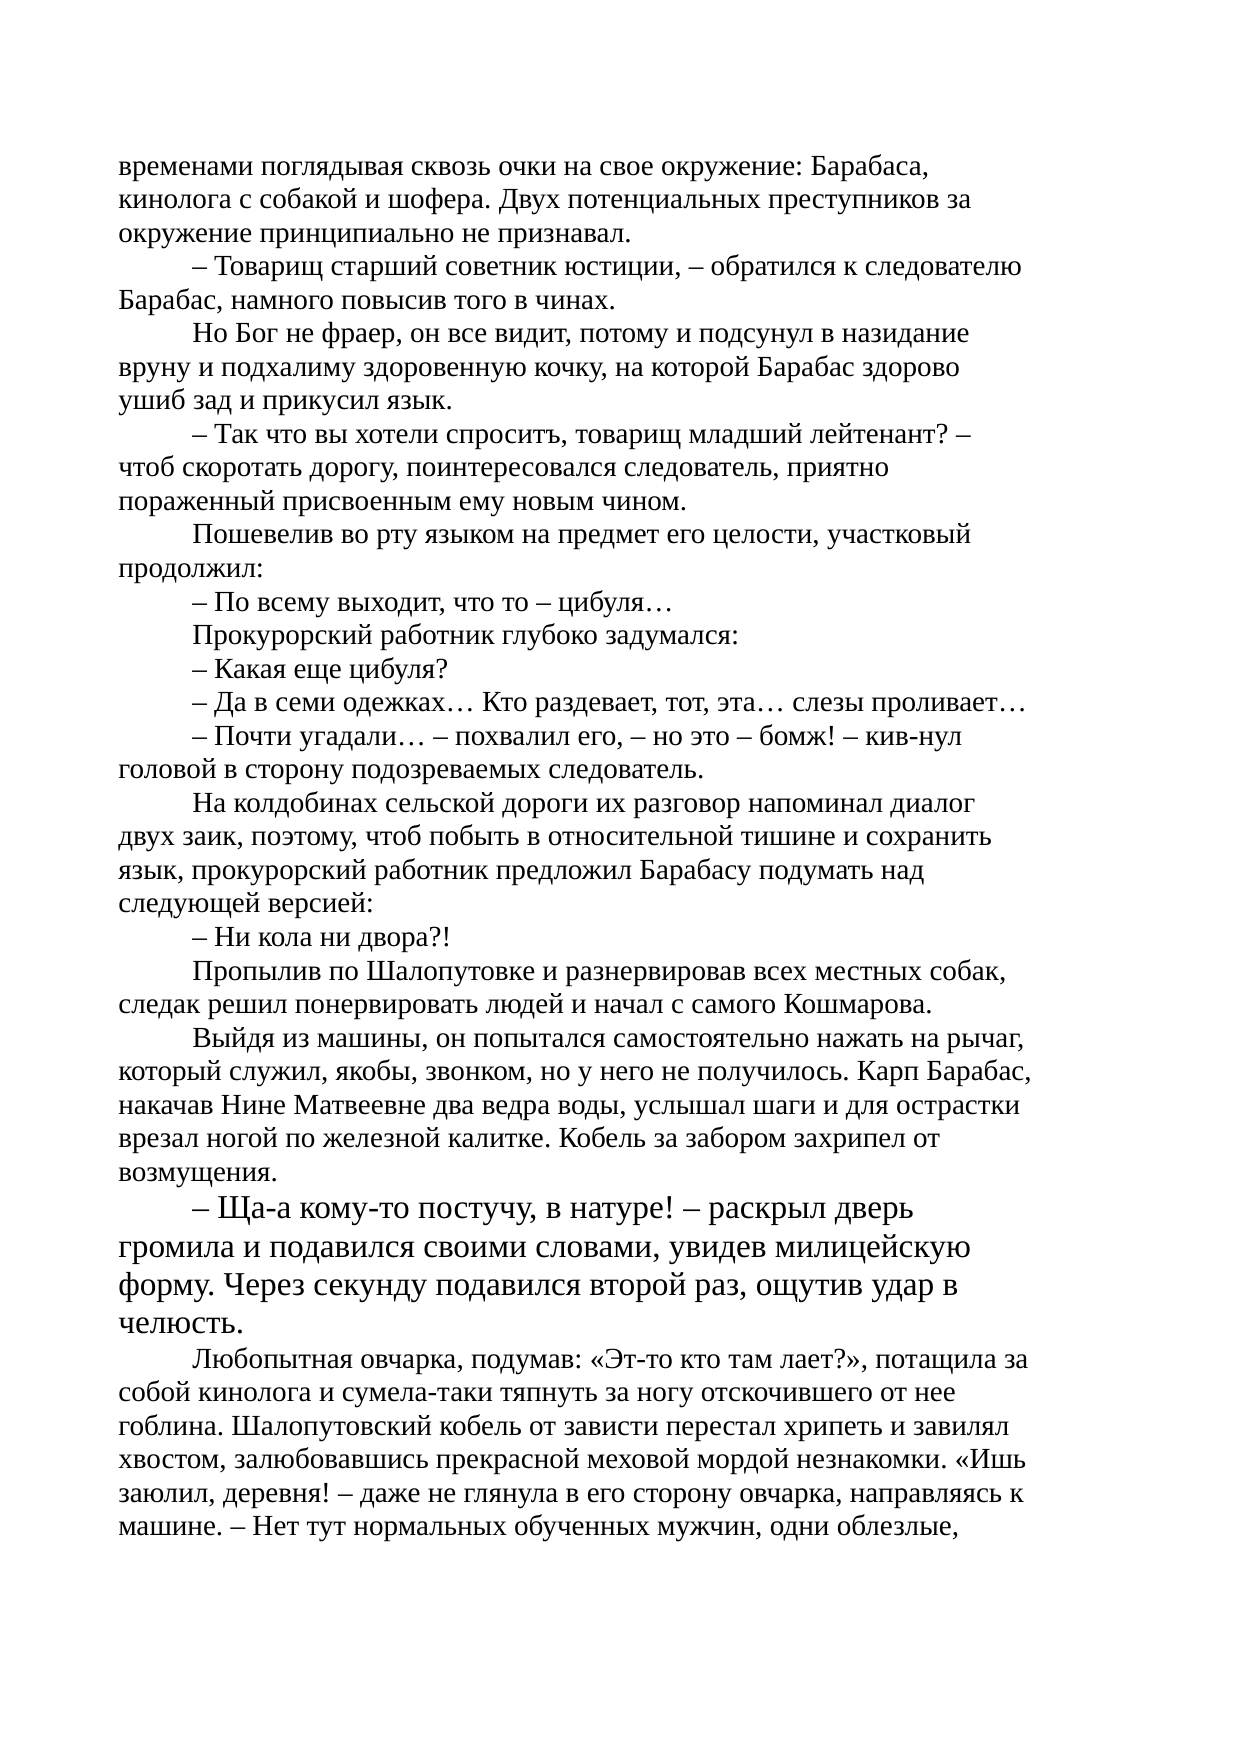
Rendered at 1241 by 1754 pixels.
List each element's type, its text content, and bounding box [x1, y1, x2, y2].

text – По всему выходит, что то – цибуля… [118, 584, 1033, 617]
text Любопытная овчарка, подумав: «Эт-то кто там лает?», потащила за собой кинолога и сумела-таки тяпнуть за ногу отскочившего от нее гоблина. Шалопутовский кобель от зависти перестал хрипеть и завилял хвостом, залюбовавшись прекрасной меховой мордой незнакомки. «Ишь заюлил, деревня! – даже не глянула в его сторону овчарка, направляясь к машине. – Нет тут нормальных обученных мужчин, одни облезлые, [118, 1341, 1033, 1542]
text Но Бог не фраер, он все видит, потому и подсунул в назидание вруну и подхалиму здоровенную кочку, на которой Барабас здорово ушиб зад и прикусил язык. [118, 315, 1033, 416]
text Пошевелив во рту языком на предмет его целости, участковый продолжил: [118, 517, 1033, 584]
text – Какая еще цибуля? [118, 651, 1033, 684]
text временами поглядывая сквозь очки на свое окружение: Барабаса, кинолога с собакой и шофера. Двух потенциальных преступников за окружение принципиально не признавал. [118, 148, 1033, 248]
text – Товарищ старший советник юстиции, – обратился к следователю Барабас, намного повысив того в чинах. [118, 248, 1033, 315]
text Выйдя из машины, он попытался самостоятельно нажать на рычаг, который служил, якобы, звонком, но у него не получилось. Карп Барабас, накачав Нине Матвеевне два ведра воды, услышал шаги и для острастки врезал ногой по железной калитке. Кобель за забором захрипел от возмущения. [118, 1020, 1033, 1187]
text – Да в семи одежках… Кто раздевает, тот, эта… слезы проливает… [118, 684, 1033, 718]
text – Ща-а кому-то постучу, в натуре! – раскрыл дверь громила и подавился своими словами, увидев милицейскую форму. Через секунду подавился второй раз, ощутив удар в челюсть. [118, 1187, 1033, 1341]
text Пропылив по Шалопутовке и разнервировав всех местных собак, следак решил понервировать людей и начал с самого Кошмарова. [118, 953, 1033, 1020]
text – Ни кола ни двора?! [118, 919, 1033, 953]
text На колдобинах сельской дороги их разговор напоминал диалог двух заик, поэтому, чтоб побыть в относительной тишине и сохранить язык, прокурорский работник предложил Барабасу подумать над следующей версией: [118, 785, 1033, 919]
text Прокурорский работник глубоко задумался: [118, 617, 1033, 651]
text – Так что вы хотели спроситъ, товарищ младший лейтенант? – чтоб скоротать дорогу, поинтересовался следователь, приятно пораженный присвоенным ему новым чином. [118, 416, 1033, 517]
text – Почти угадали… – похвалил его, – но это – бомж! – кив-нул головой в сторону подозреваемых следователь. [118, 718, 1033, 785]
